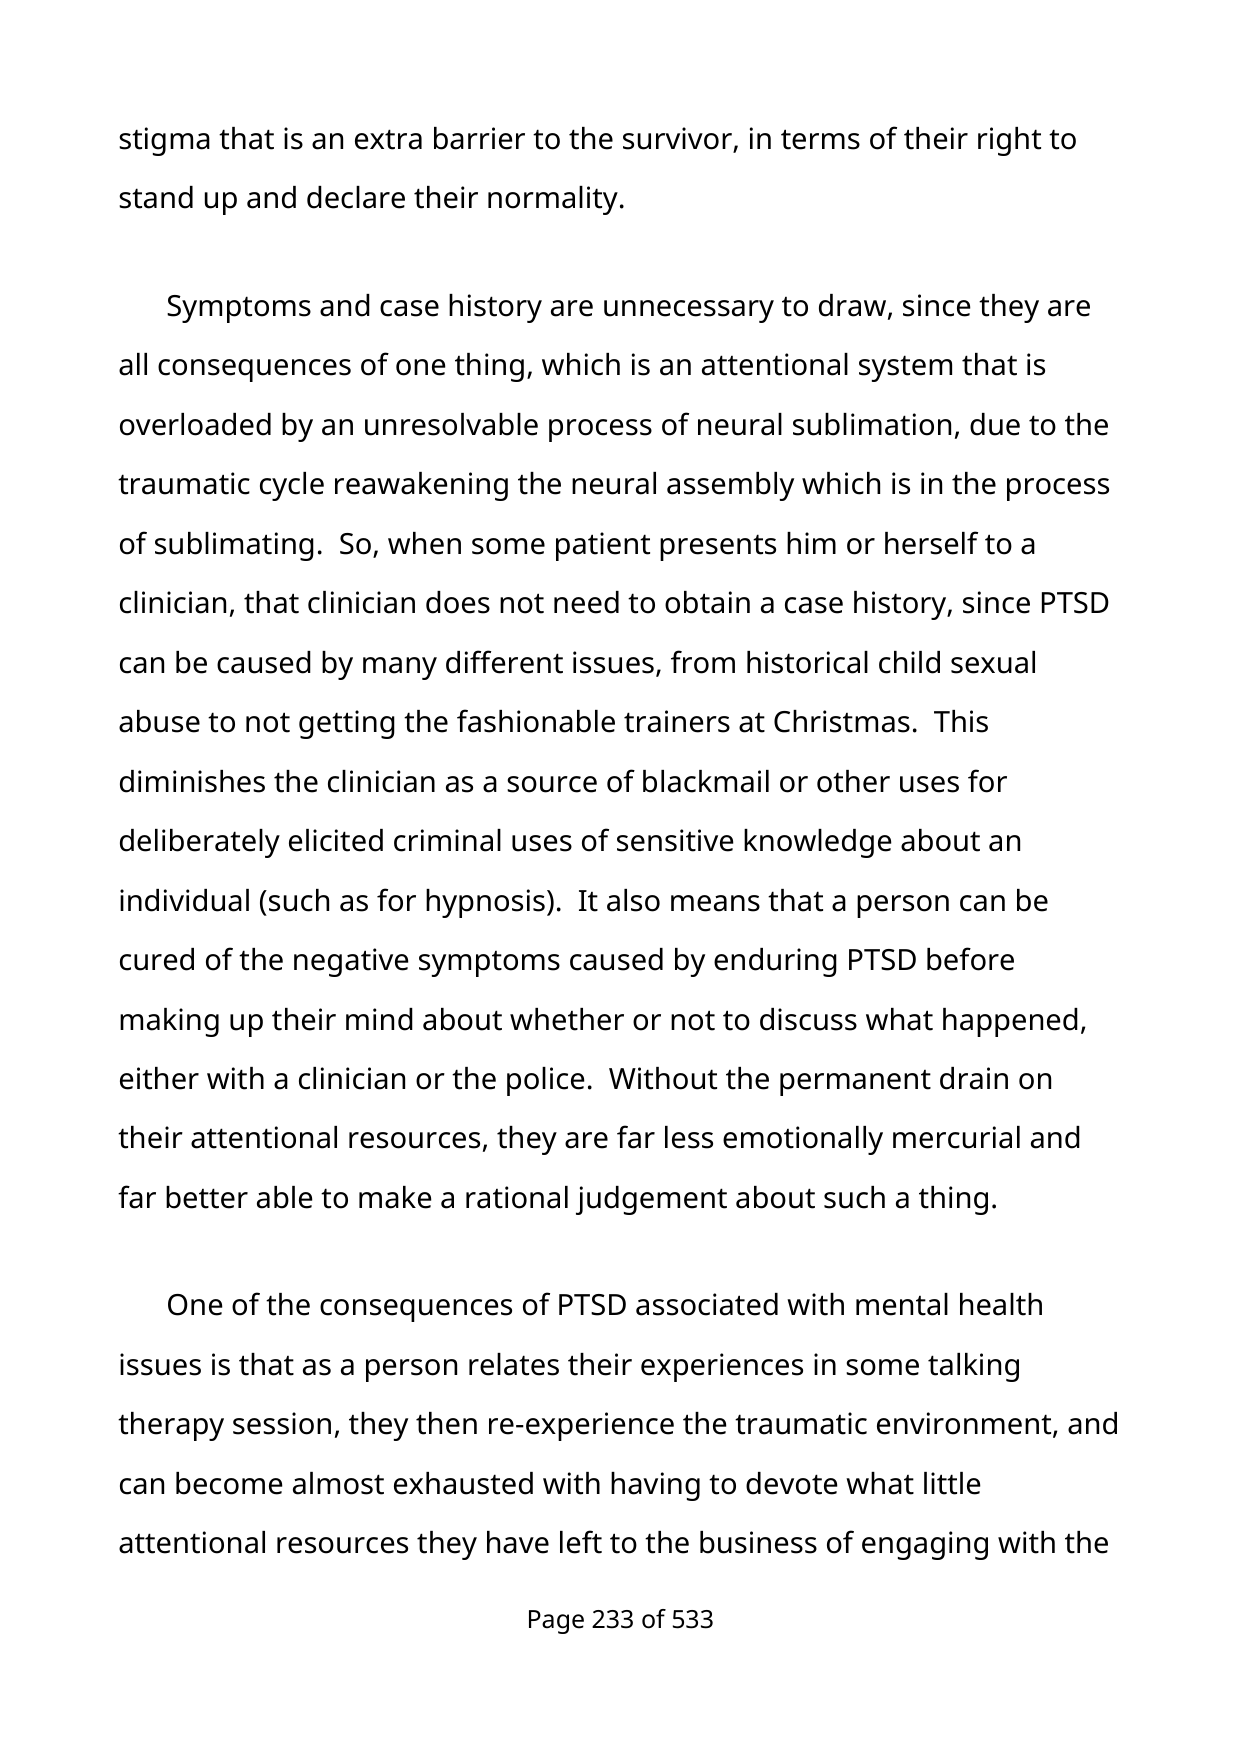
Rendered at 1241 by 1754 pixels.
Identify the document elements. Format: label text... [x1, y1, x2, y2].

text One of the consequences of PTSD associated with mental health issues is that as a person relates their experiences in some talking therapy session, they then re-experience the traumatic environment, and can become almost exhausted with having to devote what little attentional resources they have left to the business of engaging with the [118, 1284, 1122, 1562]
text stigma that is an extra barrier to the survivor, in terms of their right to stand up and declare their normality. [118, 118, 1122, 217]
text Symptoms and case history are unnecessary to draw, since they are all consequences of one thing, which is an attentional system that is overloaded by an unresolvable process of neural sublimation, due to the traumatic cycle reawakening the neural assembly which is in the process of sublimating. So, when some patient presents him or herself to a clinician, that clinician does not need to obtain a case history, since PTSD can be caused by many different issues, from historical child sexual abuse to not getting the fashionable trainers at Christmas. This diminishes the clinician as a source of blackmail or other uses for deliberately elicited criminal uses of sensitive knowledge about an individual (such as for hypnosis). It also means that a person can be cured of the negative symptoms caused by enduring PTSD before making up their mind about whether or not to discuss what happened, either with a clinician or the police. Without the permanent drain on their attentional resources, they are far less emotionally mercurial and far better able to make a rational judgement about such a thing. [118, 285, 1122, 1217]
